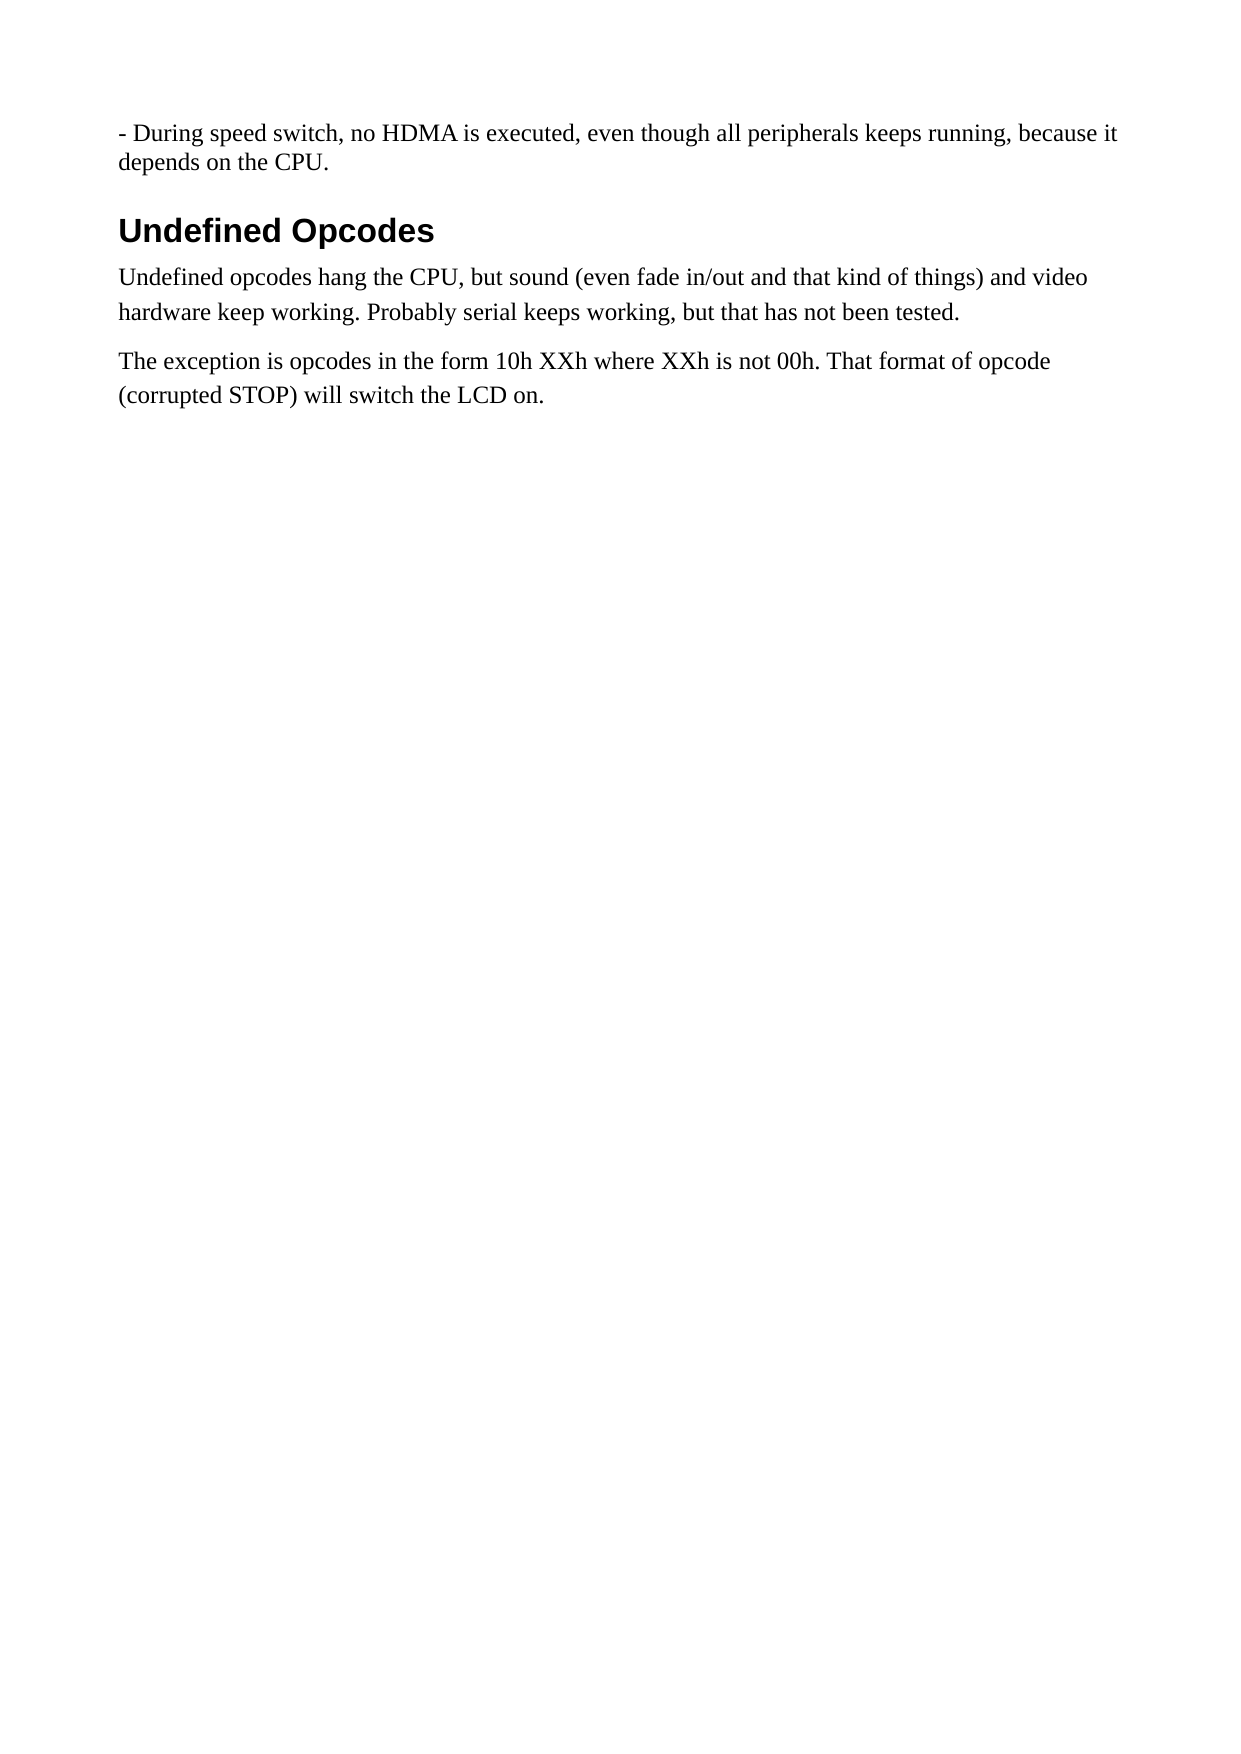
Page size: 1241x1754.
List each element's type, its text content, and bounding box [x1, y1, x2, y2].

text The exception is opcodes in the form 10h XXh where XXh is not 00h. That format of opcode (corrupted STOP) will switch the LCD on. [118, 346, 1122, 409]
text Undefined opcodes hang the CPU, but sound (even fade in/out and that kind of things) and video hardware keep working. Probably serial keeps working, but that has not been tested. [118, 262, 1122, 325]
text - During speed switch, no HDMA is executed, even though all peripherals keeps running, because it depends on the CPU. [118, 118, 1122, 176]
subtitle Undefined Opcodes [118, 211, 1122, 250]
